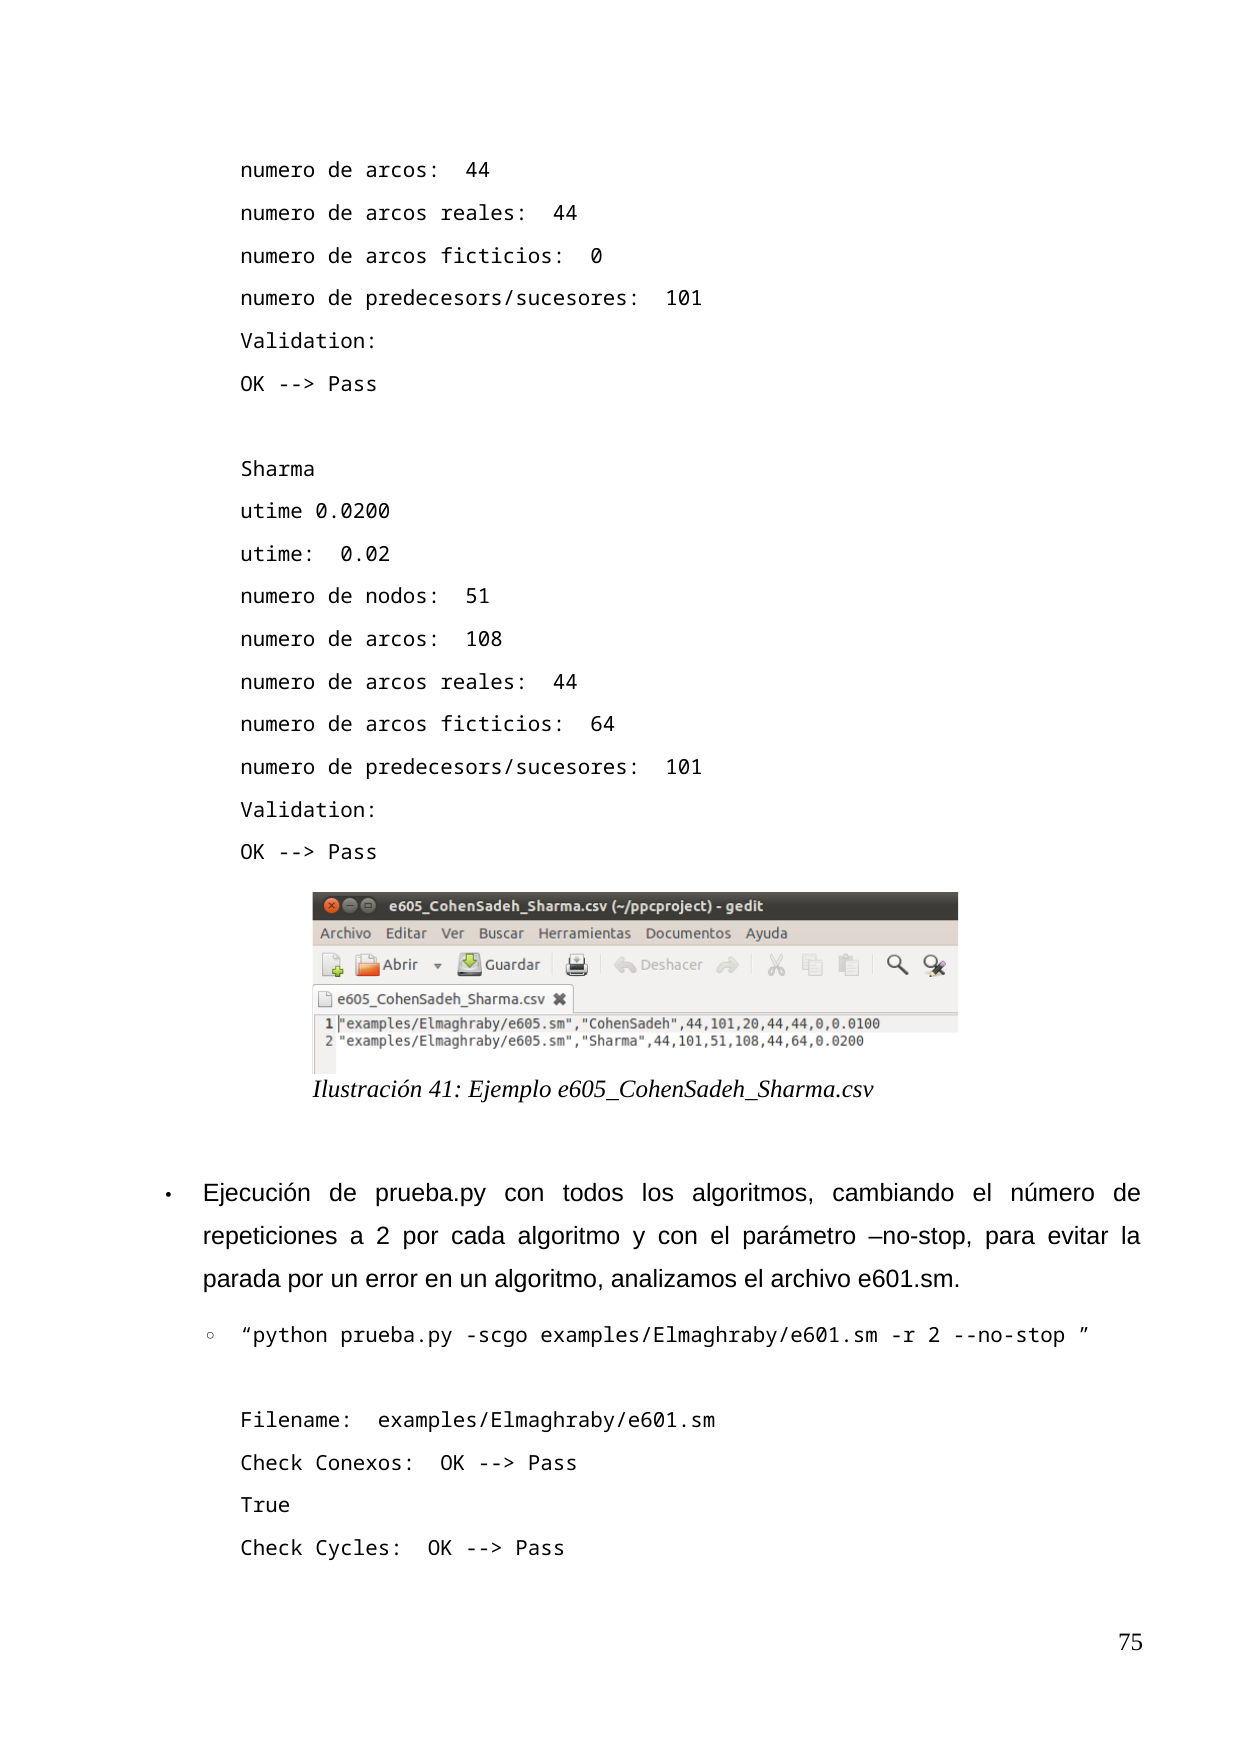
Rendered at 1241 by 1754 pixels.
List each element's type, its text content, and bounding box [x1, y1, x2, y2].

list True [203, 1490, 1143, 1519]
list numero de arcos reales: 44 [203, 198, 1143, 227]
list Check Cycles: OK --> Pass [203, 1533, 1143, 1561]
list Filename: examples/Elmaghraby/e601.sm [203, 1405, 1143, 1434]
list Check Conexos: OK --> Pass [203, 1448, 1143, 1476]
list Sharma [203, 454, 1143, 482]
list numero de arcos ficticios: 0 [203, 241, 1143, 269]
list numero de nodos: 51 [203, 582, 1143, 610]
picture [312, 892, 959, 1074]
list Ejecución de prueba.py con todos los algoritmos, cambiando el número de repeticiones a 2 por cada algoritmo y con el parámetro –no-stop, para evitar la parada por un error en un algoritmo, analizamos el archivo e601.sm. [165, 1178, 1143, 1293]
list numero de arcos: 108 [203, 624, 1143, 653]
list utime 0.0200 [203, 496, 1143, 525]
list numero de predecesors/sucesores: 101 [203, 283, 1143, 312]
list numero de predecesors/sucesores: 101 [203, 752, 1143, 781]
list OK --> Pass [203, 369, 1143, 397]
list numero de arcos: 44 [203, 156, 1143, 184]
list numero de arcos ficticios: 64 [203, 709, 1143, 738]
list utime: 0.02 [203, 539, 1143, 567]
list OK --> Pass [203, 837, 1143, 866]
list Validation: [203, 795, 1143, 823]
list Ilustración 41: Ejemplo e605_CohenSadeh_Sharma.csv [312, 1074, 958, 1102]
list “python prueba.py -scgo examples/Elmaghraby/e601.sm -r 2 --no-stop ” [203, 1320, 1143, 1348]
list numero de arcos reales: 44 [203, 667, 1143, 695]
list Validation: [203, 326, 1143, 354]
